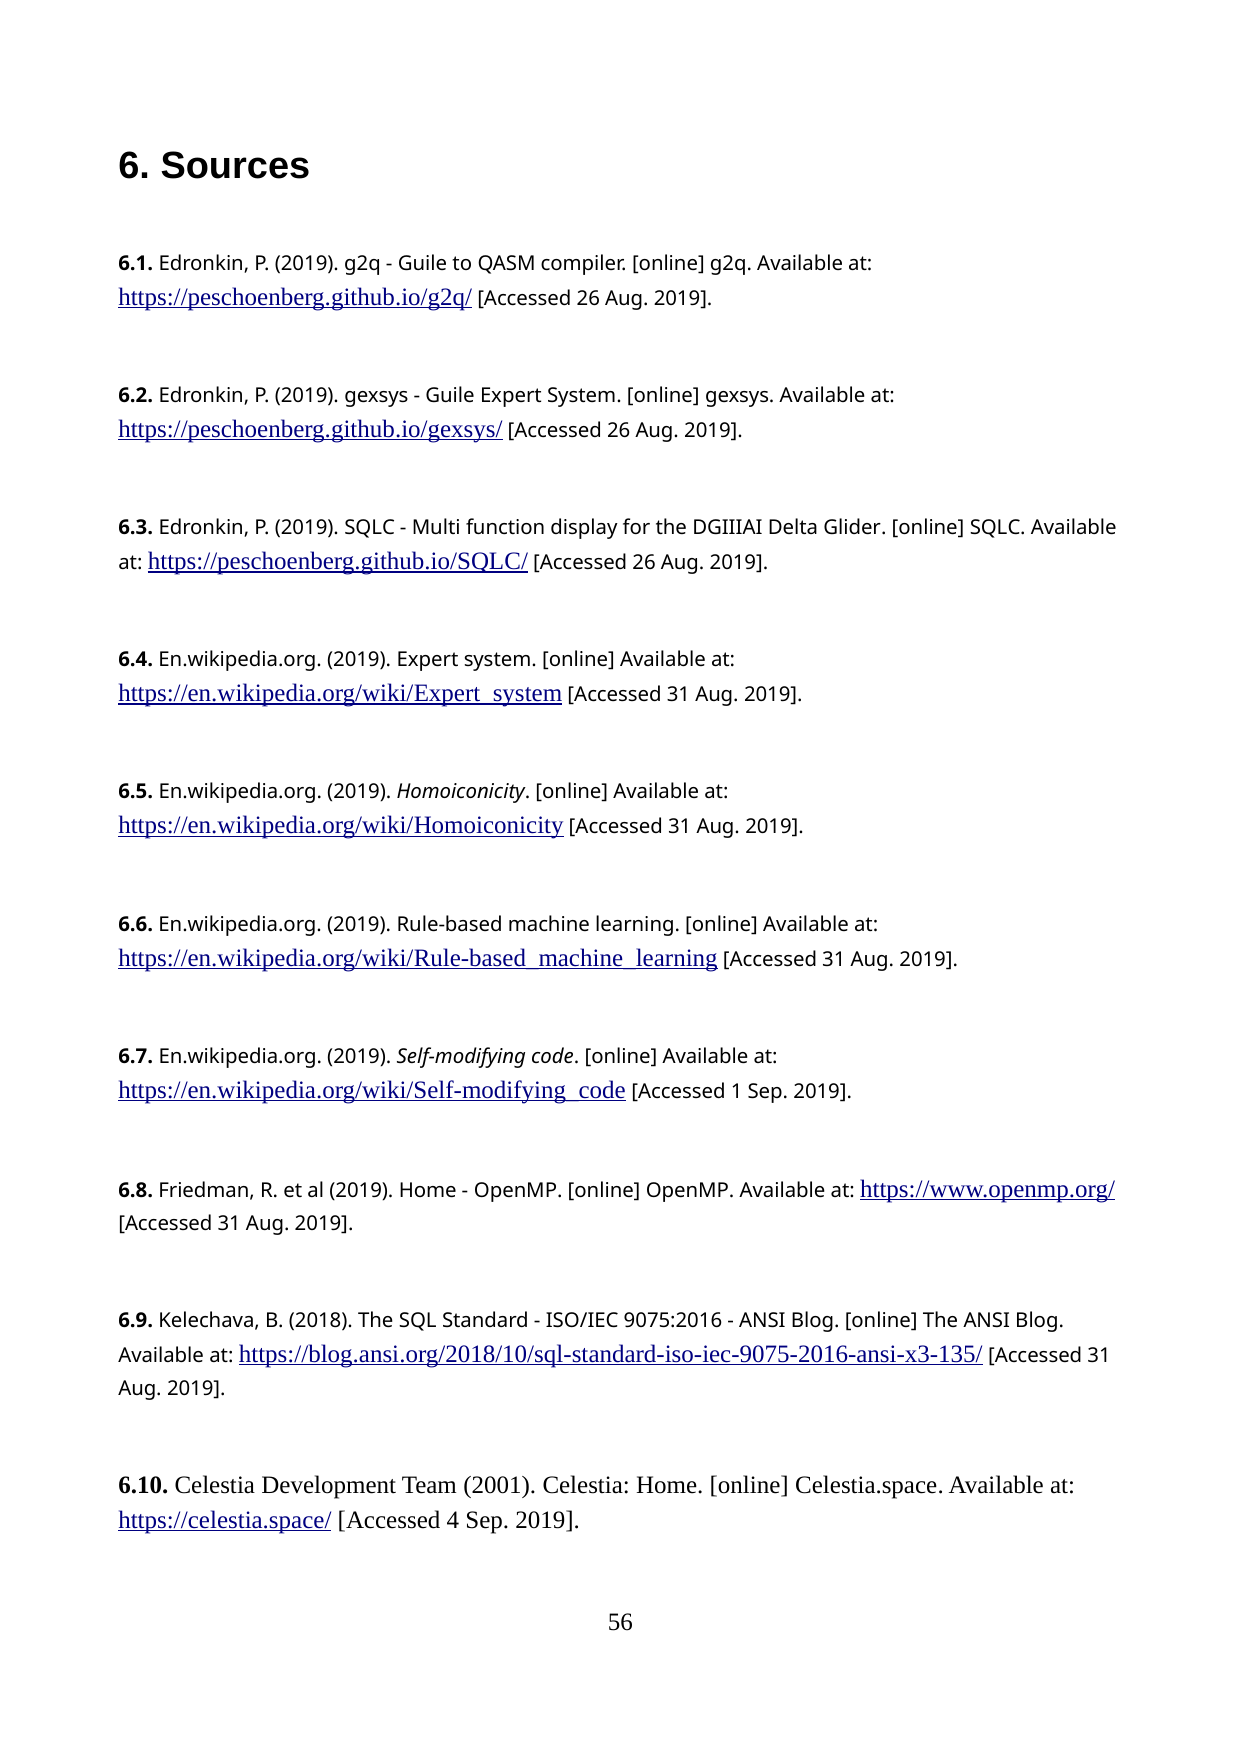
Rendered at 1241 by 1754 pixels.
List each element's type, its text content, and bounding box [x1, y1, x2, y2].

text 6.10. Celestia Development Team (2001). Celestia: Home. [online] Celestia.space. Available at: https://celestia.space/ [Accessed 4 Sep. 2019]. [118, 1470, 1122, 1534]
text 6.8. Friedman, R. et al (2019). Home - OpenMP. [online] OpenMP. Available at: https://www.openmp.org/ [Accessed 31 Aug. 2019]. [118, 1174, 1122, 1236]
text 6.6. En.wikipedia.org. (2019). Rule-based machine learning. [online] Available at: https://en.wikipedia.org/wiki/Rule-based_machine_learning [Accessed 31 Aug. 2019]. [118, 909, 1122, 972]
subtitle 6. Sources [118, 143, 1122, 187]
text 6.5. En.wikipedia.org. (2019). Homoiconicity. [online] Available at: https://en.wikipedia.org/wiki/Homoiconicity [Accessed 31 Aug. 2019]. [118, 777, 1122, 840]
text 6.4. En.wikipedia.org. (2019). Expert system. [online] Available at: https://en.wikipedia.org/wiki/Expert_system [Accessed 31 Aug. 2019]. [118, 645, 1122, 708]
text 6.9. Kelechava, B. (2018). The SQL Standard - ISO/IEC 9075:2016 - ANSI Blog. [online] The ANSI Blog. Available at: https://blog.ansi.org/2018/10/sql-standard-iso-iec-9075-2016-ansi-x3-135/ [Accessed 31 Aug. 2019]. [118, 1305, 1122, 1401]
text 6.1. Edronkin, P. (2019). g2q - Guile to QASM compiler. [online] g2q. Available at: https://peschoenberg.github.io/g2q/ [Accessed 26 Aug. 2019]. [118, 248, 1122, 311]
text 6.7. En.wikipedia.org. (2019). Self-modifying code. [online] Available at: https://en.wikipedia.org/wiki/Self-modifying_code [Accessed 1 Sep. 2019]. [118, 1041, 1122, 1104]
text 6.2. Edronkin, P. (2019). gexsys - Guile Expert System. [online] gexsys. Available at: https://peschoenberg.github.io/gexsys/ [Accessed 26 Aug. 2019]. [118, 381, 1122, 443]
text 6.3. Edronkin, P. (2019). SQLC - Multi function display for the DGIIIAI Delta Glider. [online] SQLC. Available at: https://peschoenberg.github.io/SQLC/ [Accessed 26 Aug. 2019]. [118, 513, 1122, 575]
